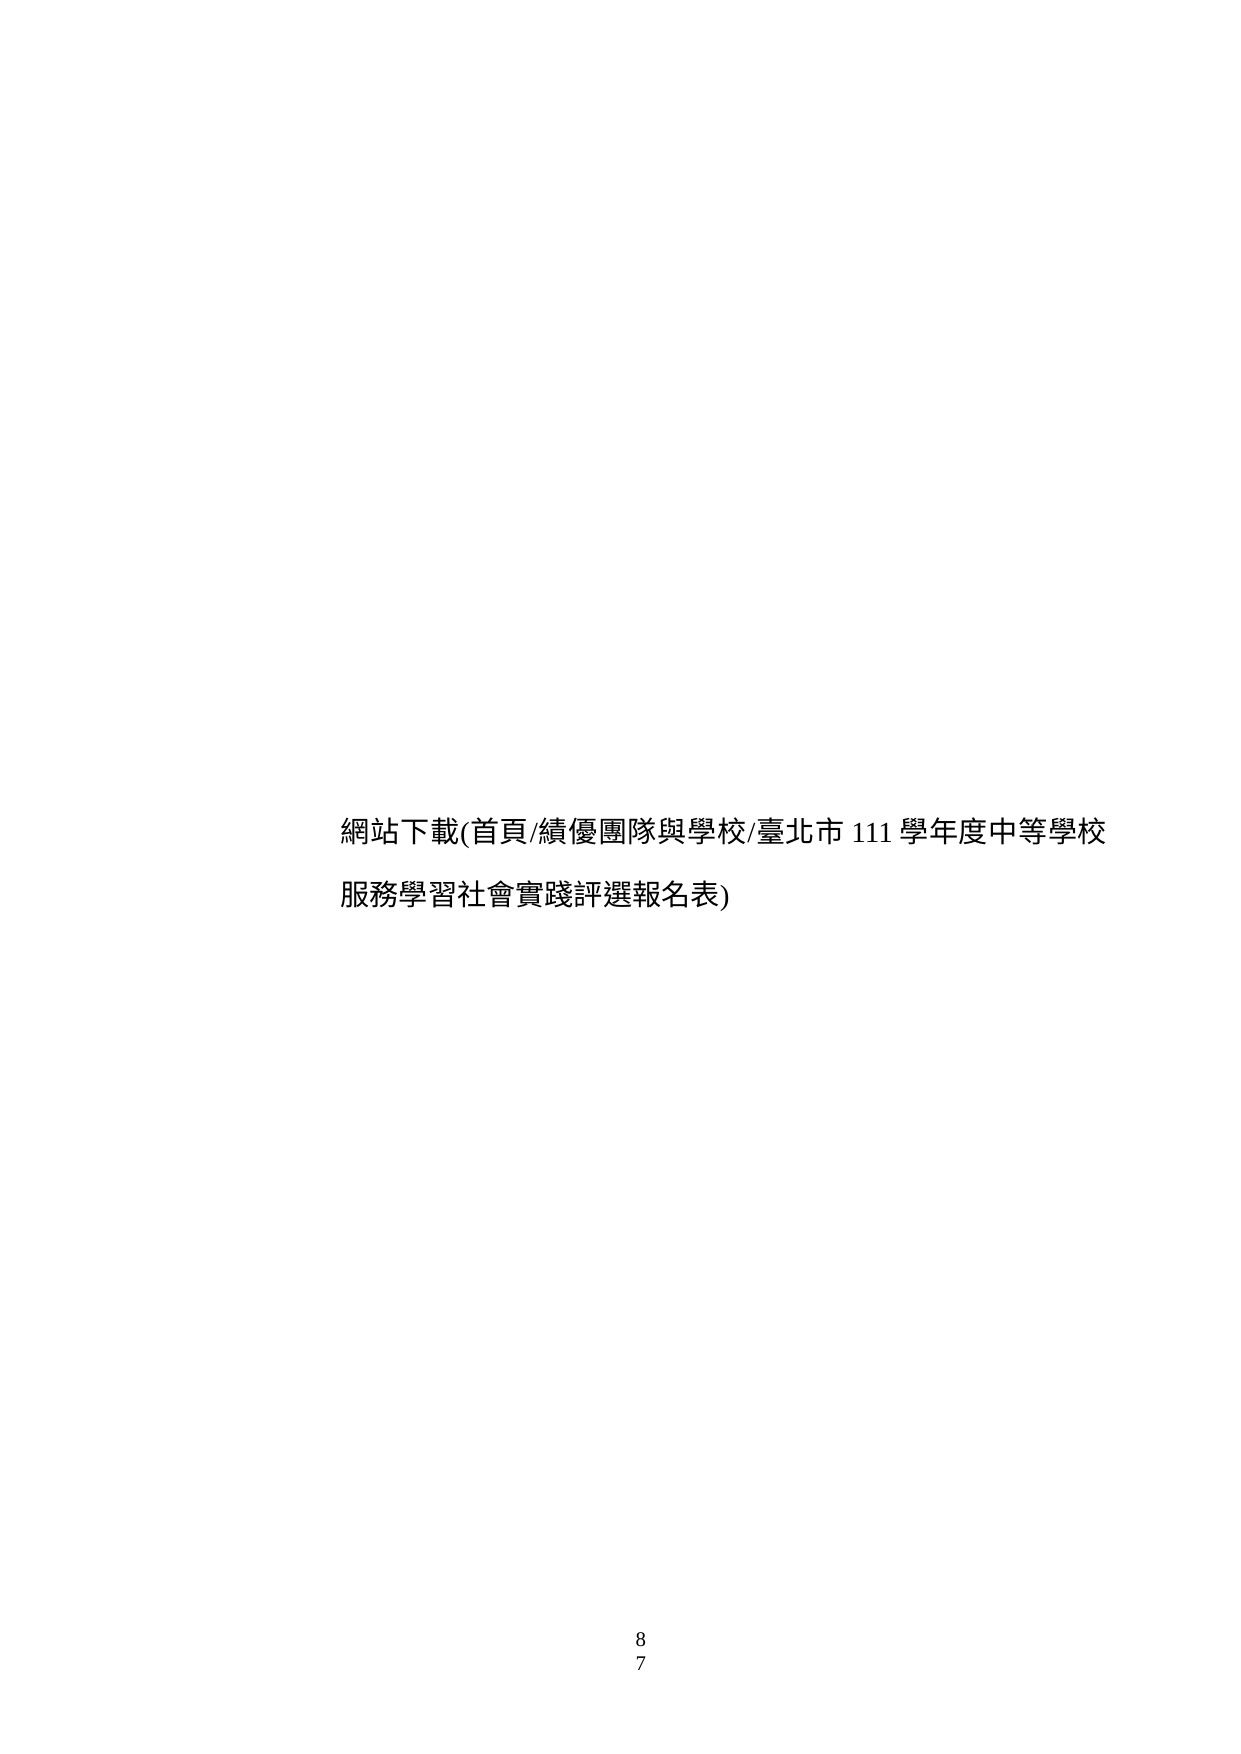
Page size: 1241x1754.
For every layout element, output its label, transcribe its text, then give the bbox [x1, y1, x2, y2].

list 網站下載(首頁/績優團隊與學校/臺北市111學年度中等學校服務學習社會實踐評選報名表) [265, 788, 1107, 913]
